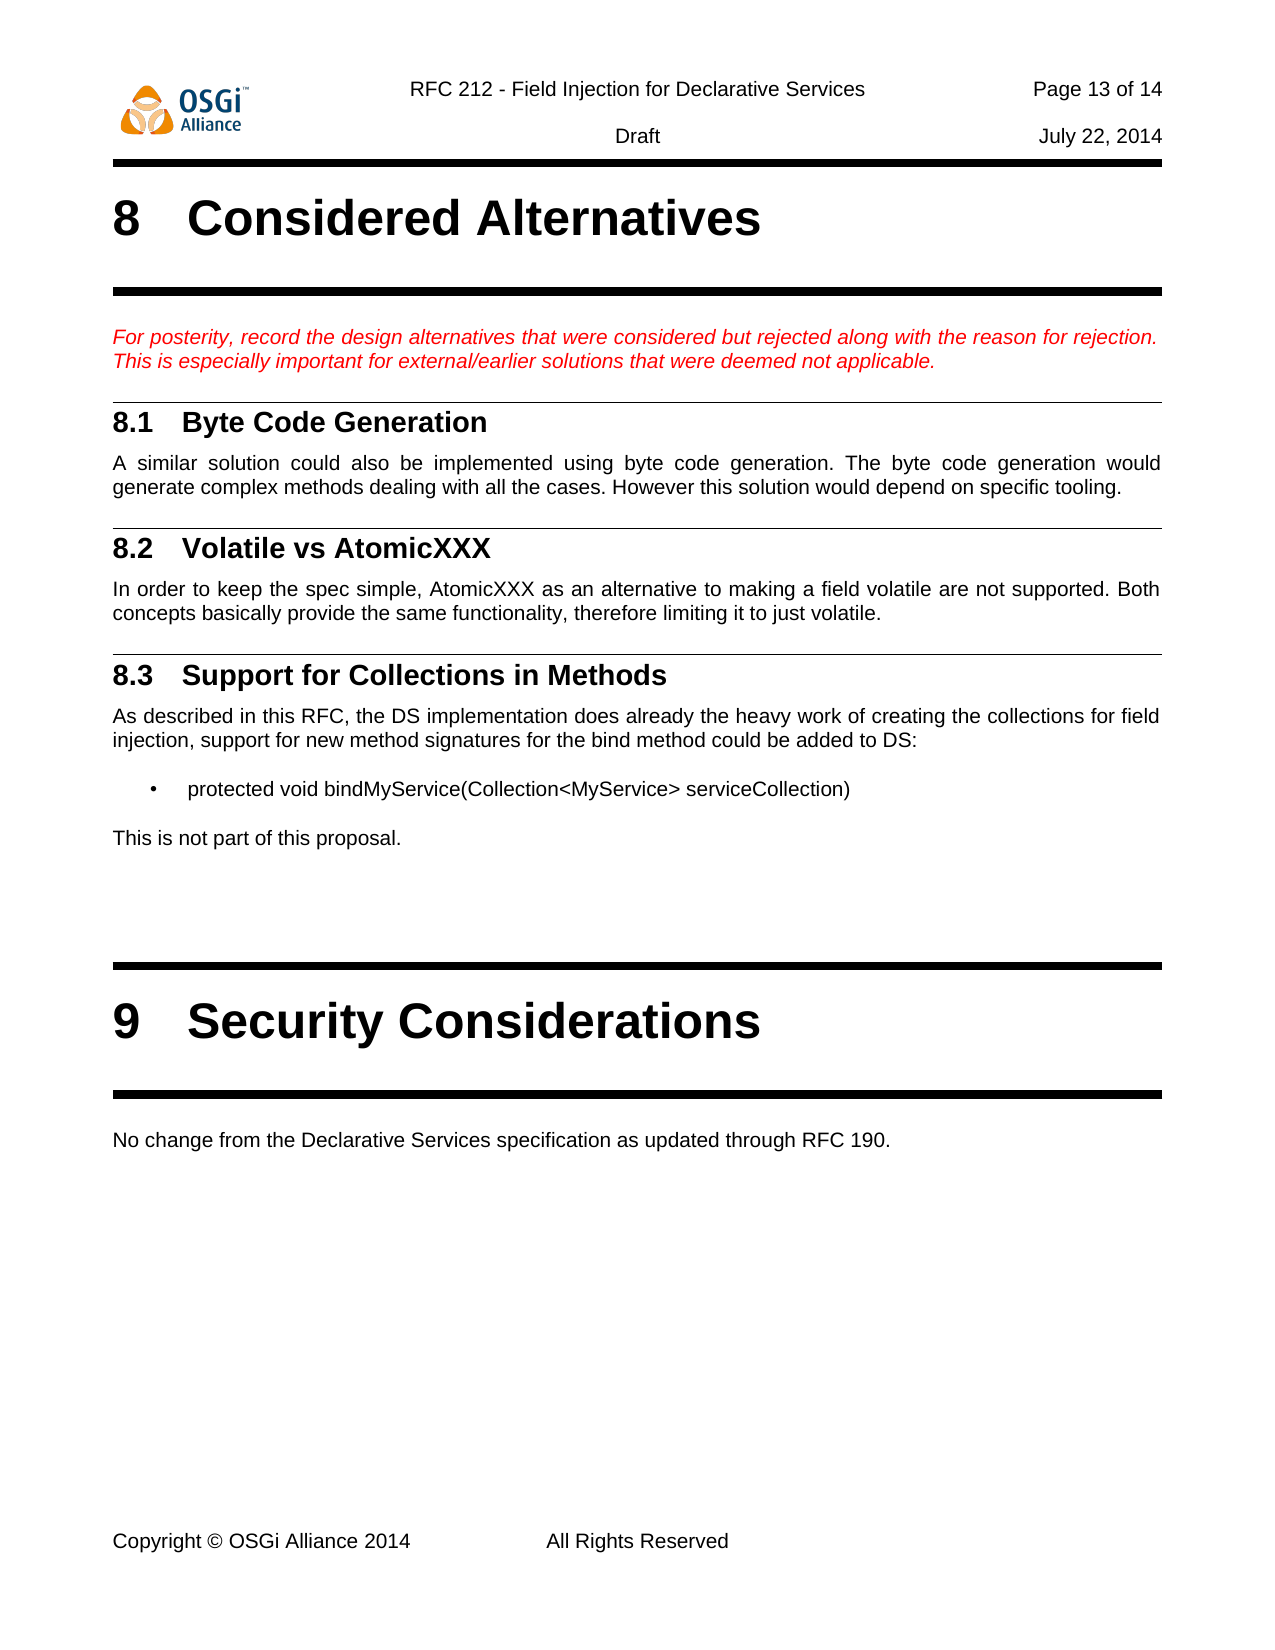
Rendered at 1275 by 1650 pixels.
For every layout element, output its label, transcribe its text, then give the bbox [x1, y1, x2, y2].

text No change from the Declarative Services specification as updated through RFC 190. [112, 1128, 1162, 1152]
text A similar solution could also be implemented using byte code generation. The byte code generation would generate complex methods dealing with all the cases. However this solution would depend on specific tooling. [112, 451, 1162, 499]
subtitle Considered Alternatives [112, 160, 1162, 296]
subtitle Byte Code Generation [112, 403, 1162, 438]
list protected void bindMyService(Collection<MyService> serviceCollection) [150, 776, 1162, 801]
text This is not part of this proposal. [112, 826, 1162, 849]
subtitle Security Considerations [112, 963, 1162, 1099]
subtitle Support for Collections in Methods [112, 655, 1162, 691]
text As described in this RFC, the DS implementation does already the heavy work of creating the collections for field injection, support for new method signatures for the bind method could be added to DS: [112, 703, 1162, 751]
text In order to keep the spec simple, AtomicXXX as an alternative to making a field volatile are not supported. Both concepts basically provide the same functionality, therefore limiting it to just volatile. [112, 577, 1162, 625]
text For posterity, record the design alternatives that were considered but rejected along with the reason for rejection. This is especially important for external/earlier solutions that were deemed not applicable. [112, 325, 1162, 373]
subtitle Volatile vs AtomicXXX [112, 529, 1162, 565]
picture [113, 78, 257, 142]
